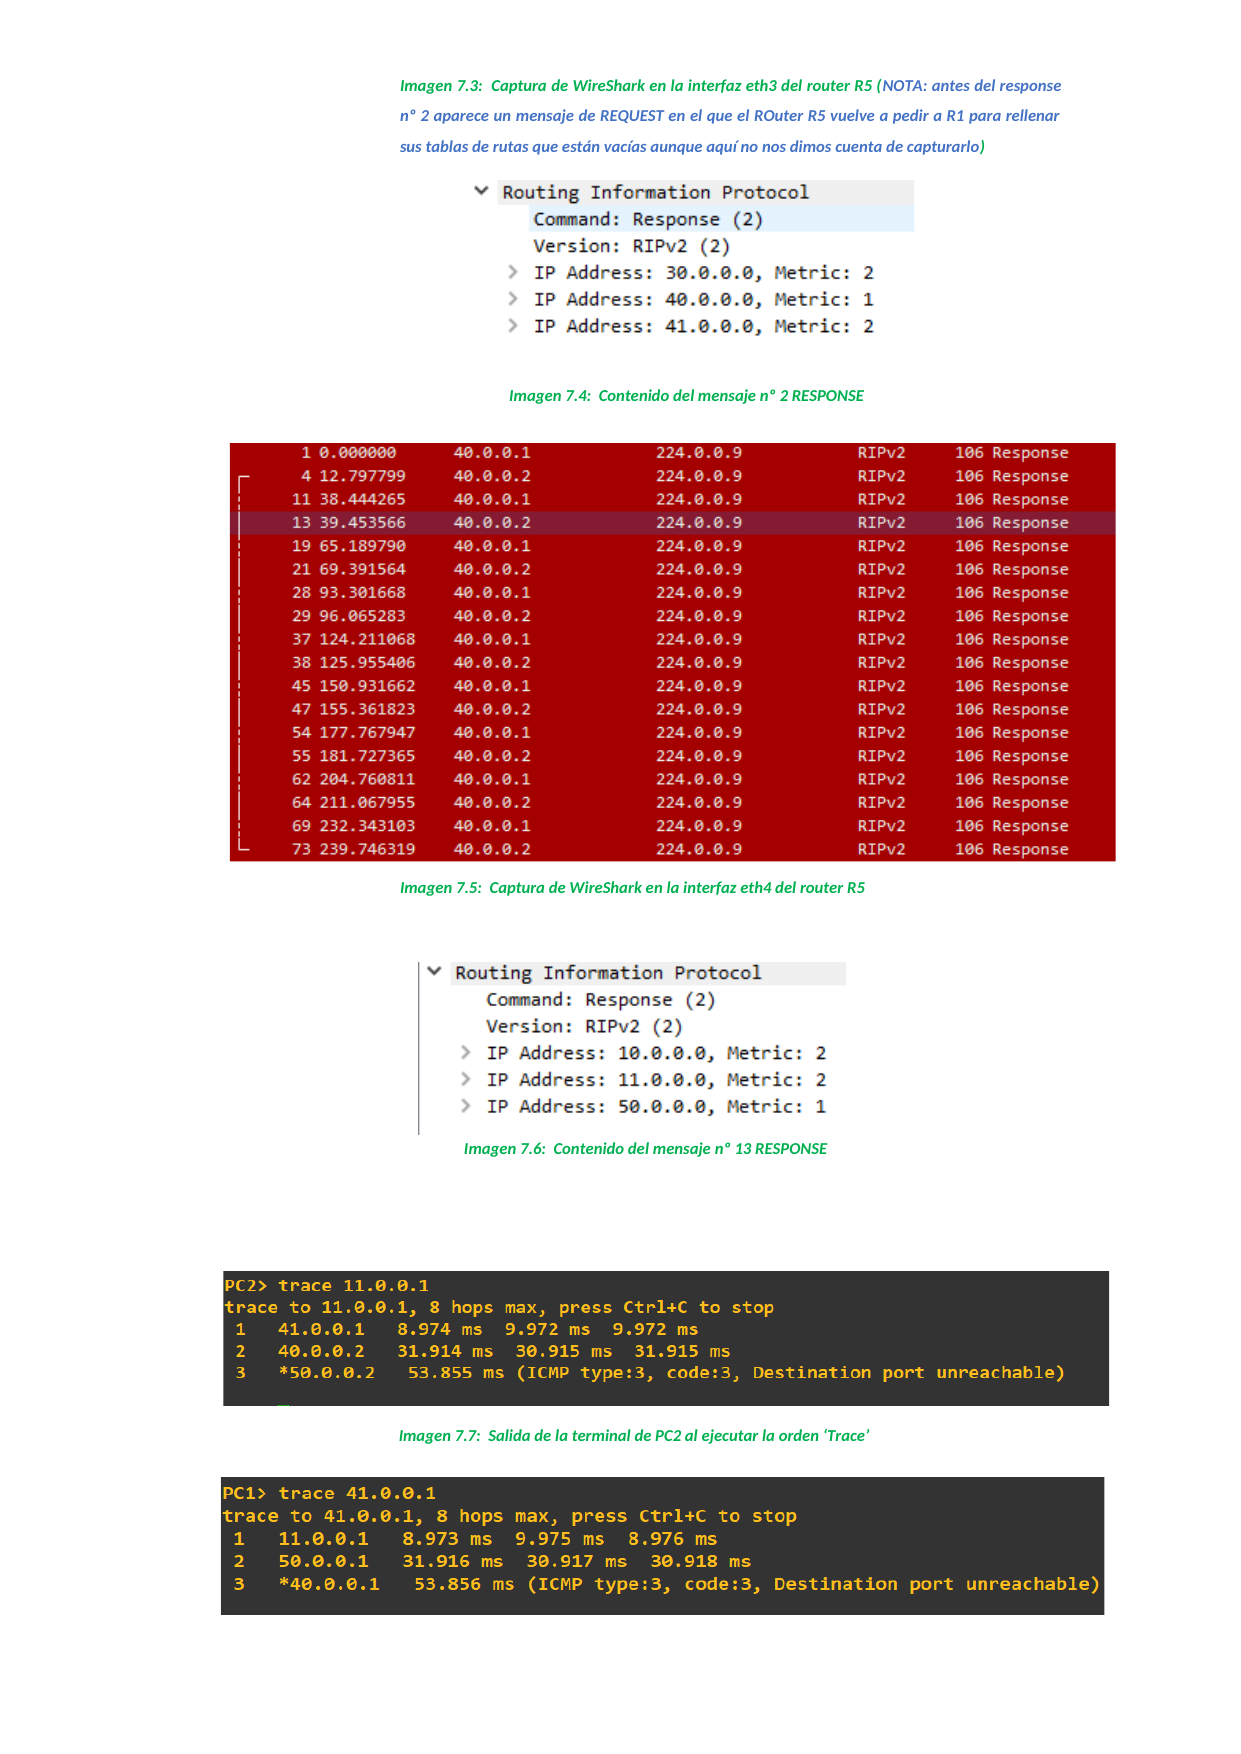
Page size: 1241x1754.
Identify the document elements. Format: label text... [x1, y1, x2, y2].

text [400, 428, 1063, 443]
text Imagen 7.7: Salida de la terminal de PC2 al ejecutar la orden ‘Trace’ [325, 1406, 1063, 1447]
text Imagen 7.3: Captura de WireShark en la interfaz eth3 del router R5 (NOTA: antes del response nº 2 aparece un mensaje de REQUEST en el que el ROuter R5 vuelve a pedir a R1 para rellenar sus tablas de rutas que están vacías aunque aquí no nos dimos cuenta de capturarlo) [400, 75, 1063, 156]
text Imagen 7.6: Contenido del mensaje nº 13 RESPONSE [400, 1138, 1063, 1158]
text Imagen 7.5: Captura de WireShark en la interfaz eth4 del router R5 [400, 867, 1063, 897]
text Imagen 7.4: Contenido del mensaje nº 2 RESPONSE [400, 385, 1063, 405]
